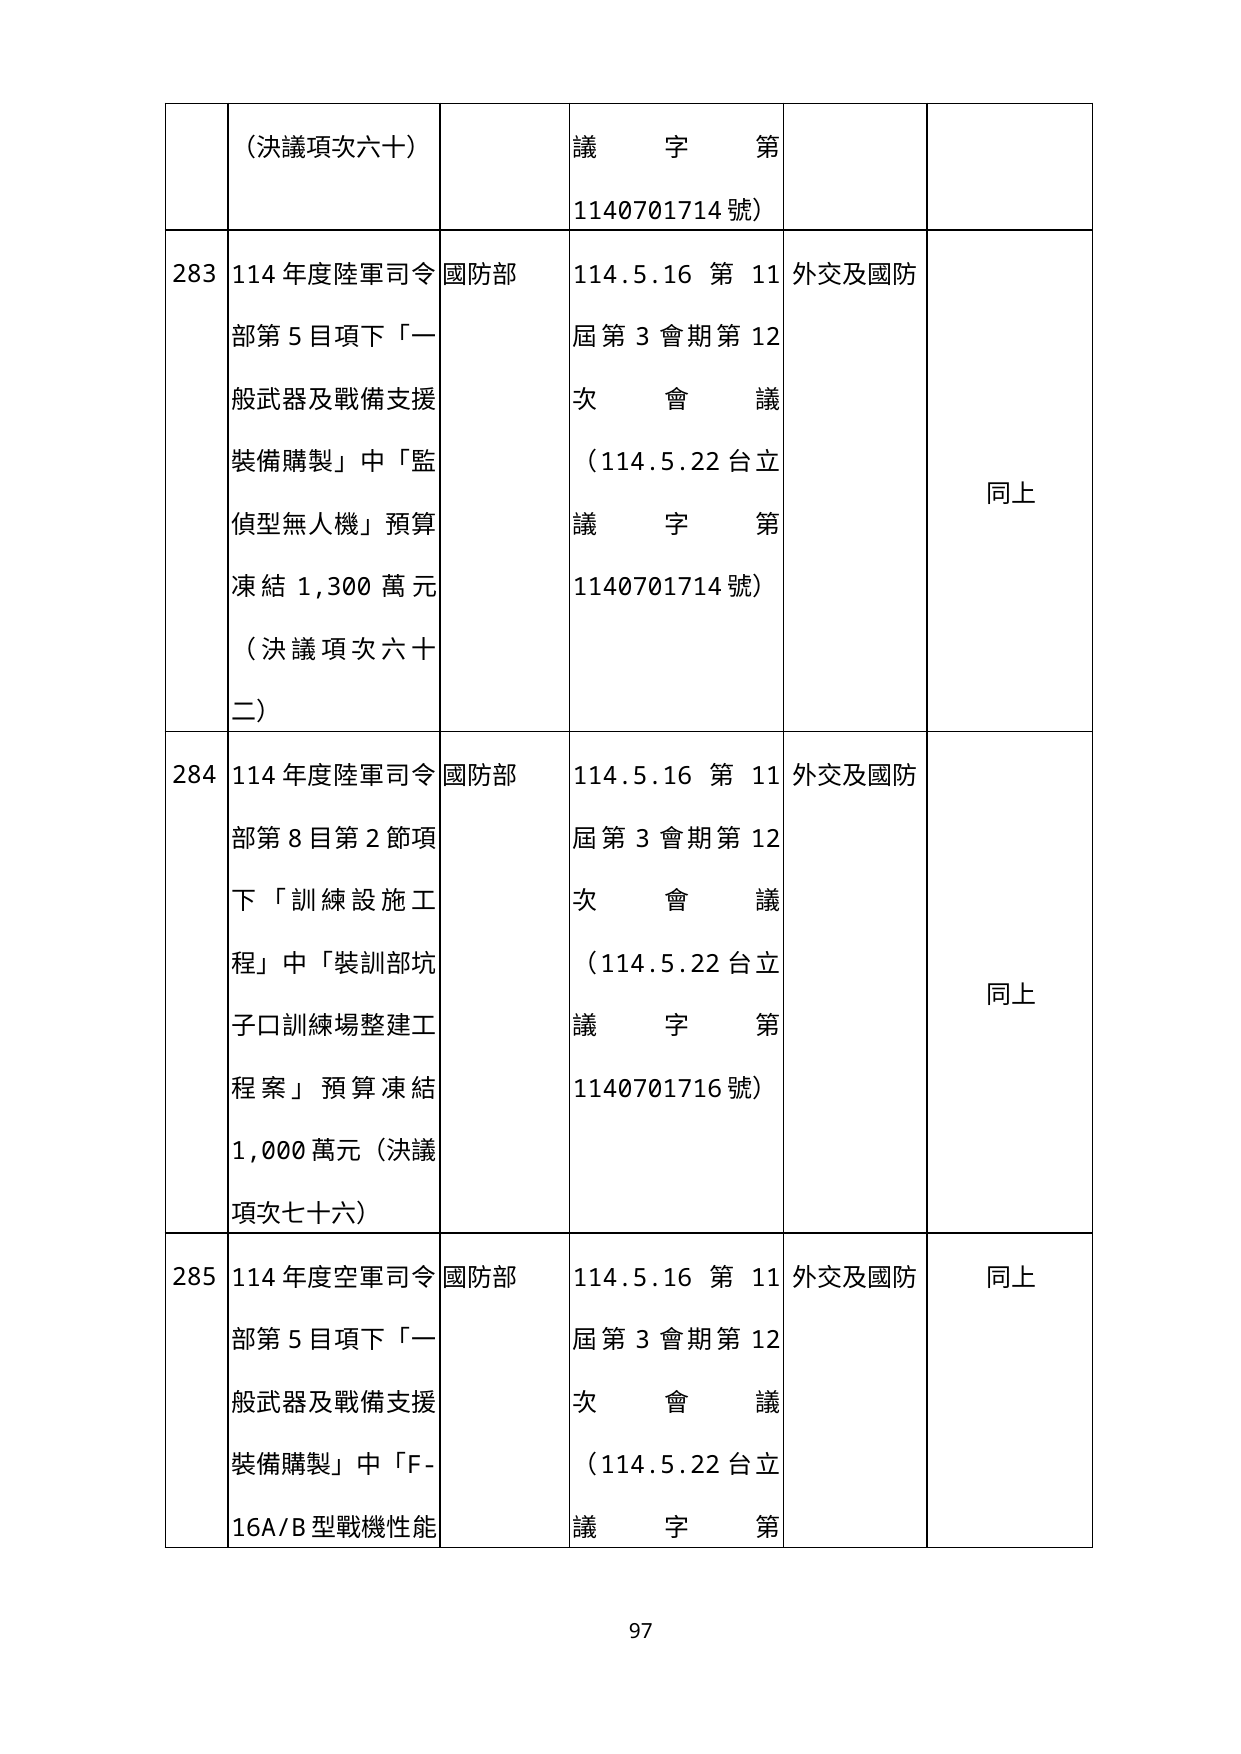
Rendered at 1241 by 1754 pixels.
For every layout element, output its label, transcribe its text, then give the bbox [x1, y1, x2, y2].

table_cell [928, 104, 1092, 229]
table_cell 114年度陸軍司令部第5目項下「一般武器及戰備支援裝備購製」中「監偵型無人機」預算凍結1,300萬元（決議項次六十二） [229, 231, 439, 731]
table_cell [784, 104, 926, 229]
table_cell 同上 [928, 231, 1092, 731]
table_cell 外交及國防 [784, 1234, 926, 1546]
table_cell 國防部 [441, 231, 569, 731]
table_cell [166, 104, 227, 229]
table_cell 國防部 [441, 732, 569, 1232]
table_cell [441, 104, 569, 229]
table_cell 外交及國防 [784, 231, 926, 731]
table_cell 114.5.16第11屆第3會期第12次會議（114.5.22台立議字第1140701716號） [570, 732, 783, 1232]
table_cell [166, 231, 227, 731]
table_cell 114年度空軍司令部第5目項下「一般武器及戰備支援裝備購製」中「F-16A/B型戰機性能 [229, 1234, 439, 1546]
table_cell 議字第1140701714號） [570, 104, 783, 229]
table_cell 114年度陸軍司令部第8目第2節項下「訓練設施工程」中「裝訓部坑子口訓練場整建工程案」預算凍結1,000萬元（決議項次七十六） [229, 732, 439, 1232]
table_cell [166, 732, 227, 1232]
table_cell （決議項次六十） [229, 104, 439, 229]
table_cell 外交及國防 [784, 732, 926, 1232]
table_cell 114.5.16第11屆第3會期第12次會議（114.5.22台立議字第 [570, 1234, 783, 1546]
table_cell 114.5.16第11屆第3會期第12次會議（114.5.22台立議字第1140701714號） [570, 231, 783, 731]
table_cell 國防部 [441, 1234, 569, 1546]
table_cell 同上 [928, 1234, 1092, 1546]
table_cell 同上 [928, 732, 1092, 1232]
table_cell [166, 1234, 227, 1546]
